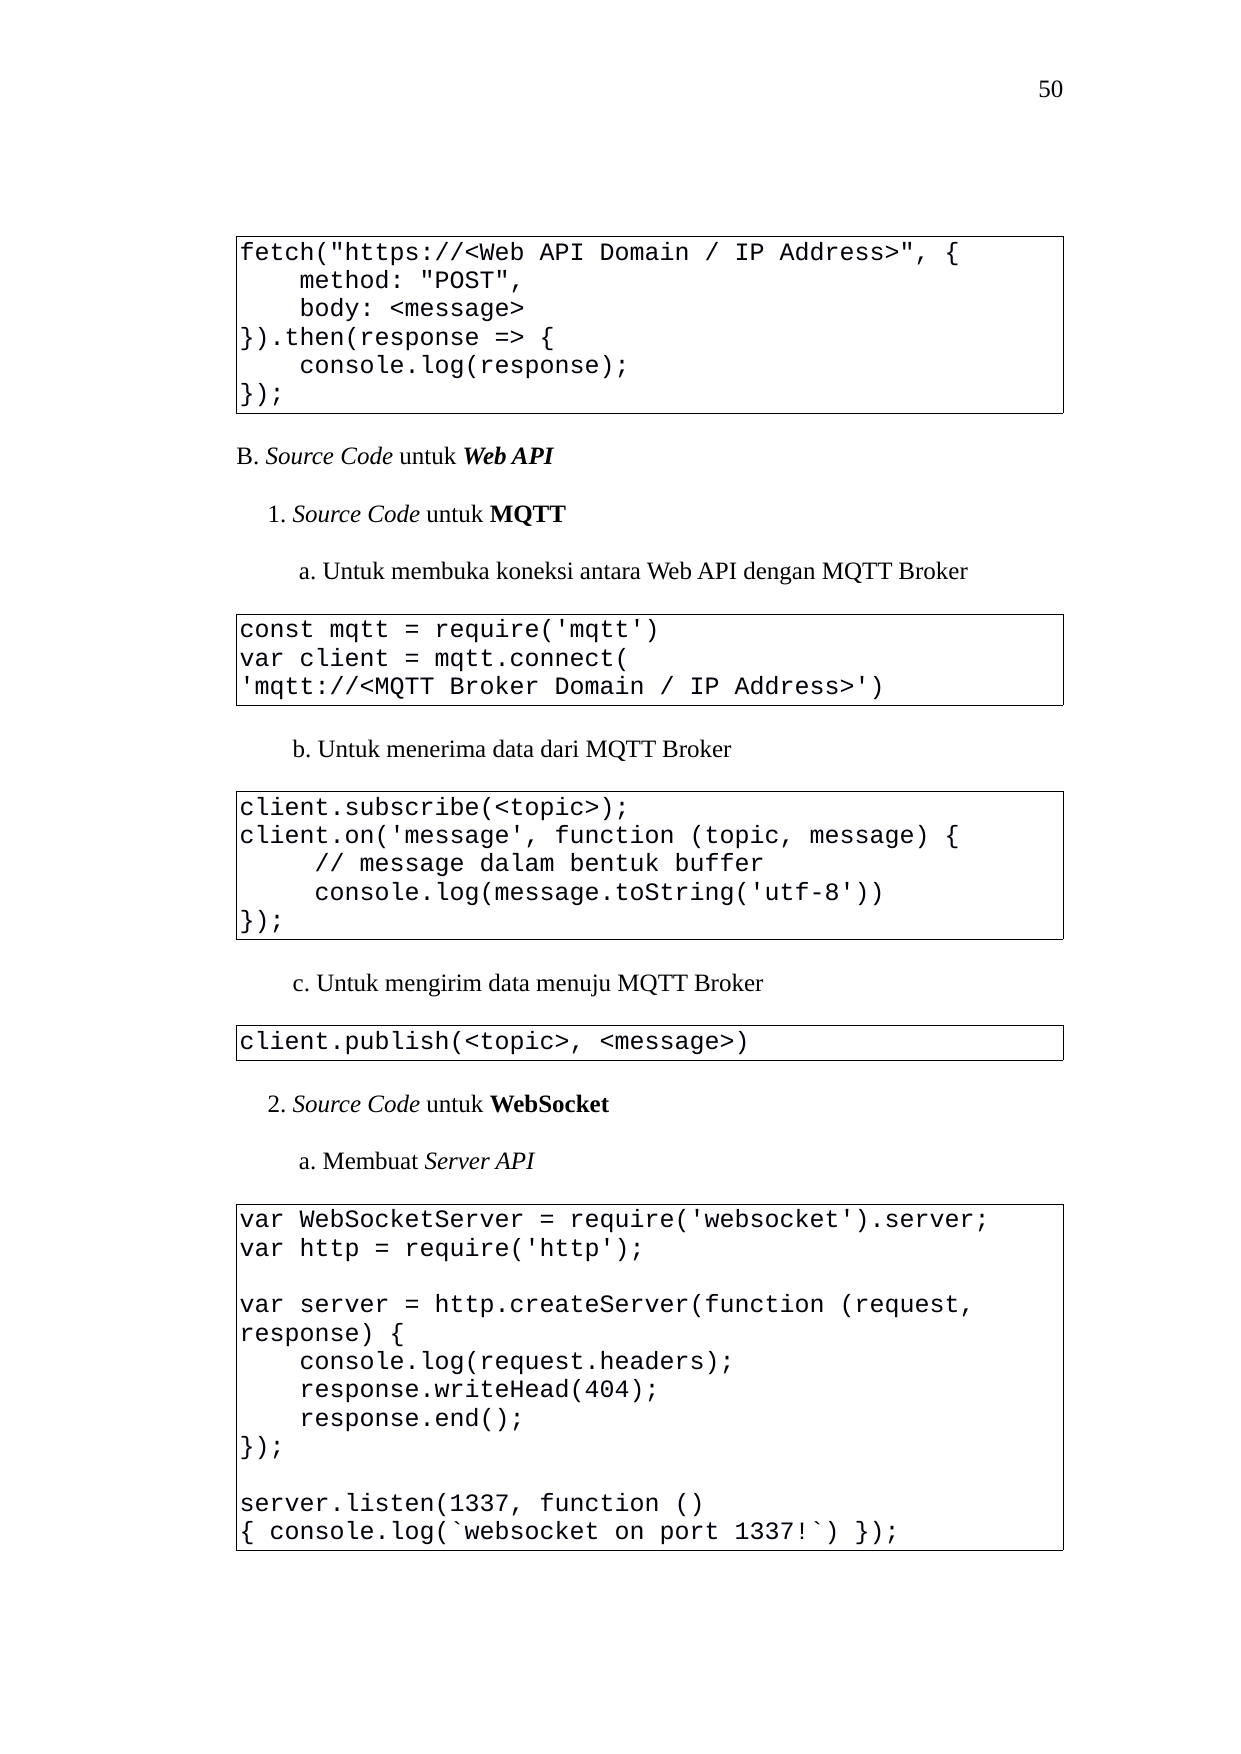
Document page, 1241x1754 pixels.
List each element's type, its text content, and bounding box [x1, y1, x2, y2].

table_header var WebSocketServer = require('websocket').server; var http = require('http'); var server = http.createServer(function (request, response) { console.log(request.headers); response.writeHead(404); response.end(); }); server.listen(1337, function () { console.log(`websocket on port 1337!`) }); [237, 1205, 1063, 1550]
text a. Membuat Server API [236, 1146, 1063, 1175]
text B. Source Code untuk Web API [236, 441, 1063, 470]
text 1. Source Code untuk MQTT [236, 499, 1063, 527]
table_header client.publish(<topic>, <message>) [237, 1026, 1063, 1060]
table_header client.subscribe(<topic>); client.on('message', function (topic, message) { // message dalam bentuk buffer console.log(message.toString('utf-8')) }); [237, 792, 1063, 939]
table_header const mqtt = require('mqtt') var client = mqtt.connect( 'mqtt://<MQTT Broker Domain / IP Address>') [237, 615, 1063, 705]
text b. Untuk menerima data dari MQTT Broker [236, 734, 1063, 762]
text c. Untuk mengirim data menuju MQTT Broker [236, 968, 1063, 997]
text a. Untuk membuka koneksi antara Web API dengan MQTT Broker [236, 556, 1063, 585]
text 2. Source Code untuk WebSocket [236, 1089, 1063, 1117]
table_header fetch("https://<Web API Domain / IP Address>", { method: "POST", body: <message> }).then(response => { console.log(response); }); [237, 237, 1063, 412]
